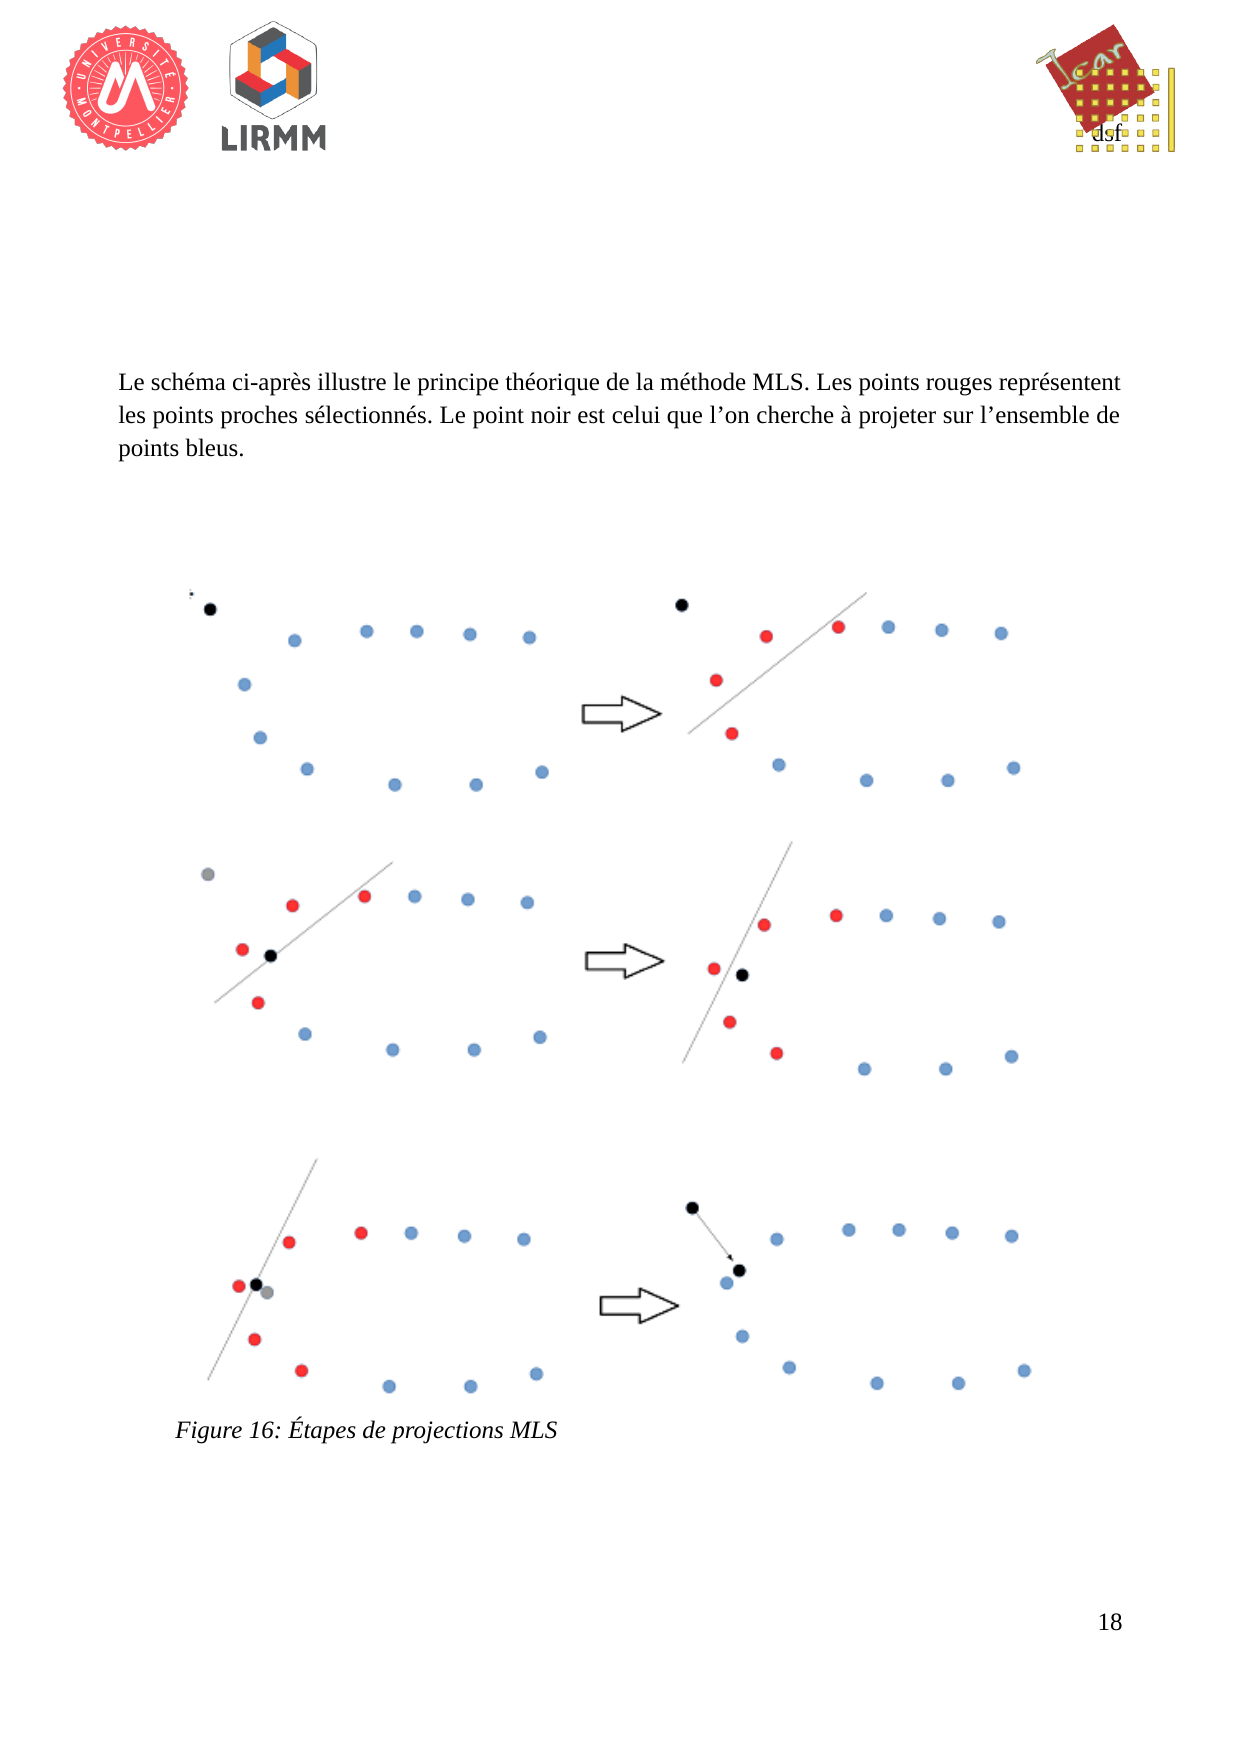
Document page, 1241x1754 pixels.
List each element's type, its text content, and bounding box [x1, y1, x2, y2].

picture [57, 13, 201, 156]
text Figure 16: Étapes de projections MLS [175, 1410, 1090, 1444]
picture [175, 568, 1090, 1410]
picture [203, 16, 343, 155]
picture [1025, 6, 1177, 154]
text Le schéma ci-après illustre le principe théorique de la méthode MLS. Les points rouges représentent les points proches sélectionnés. Le point noir est celui que l’on cherche à projeter sur l’ensemble de points bleus. [118, 367, 1122, 462]
